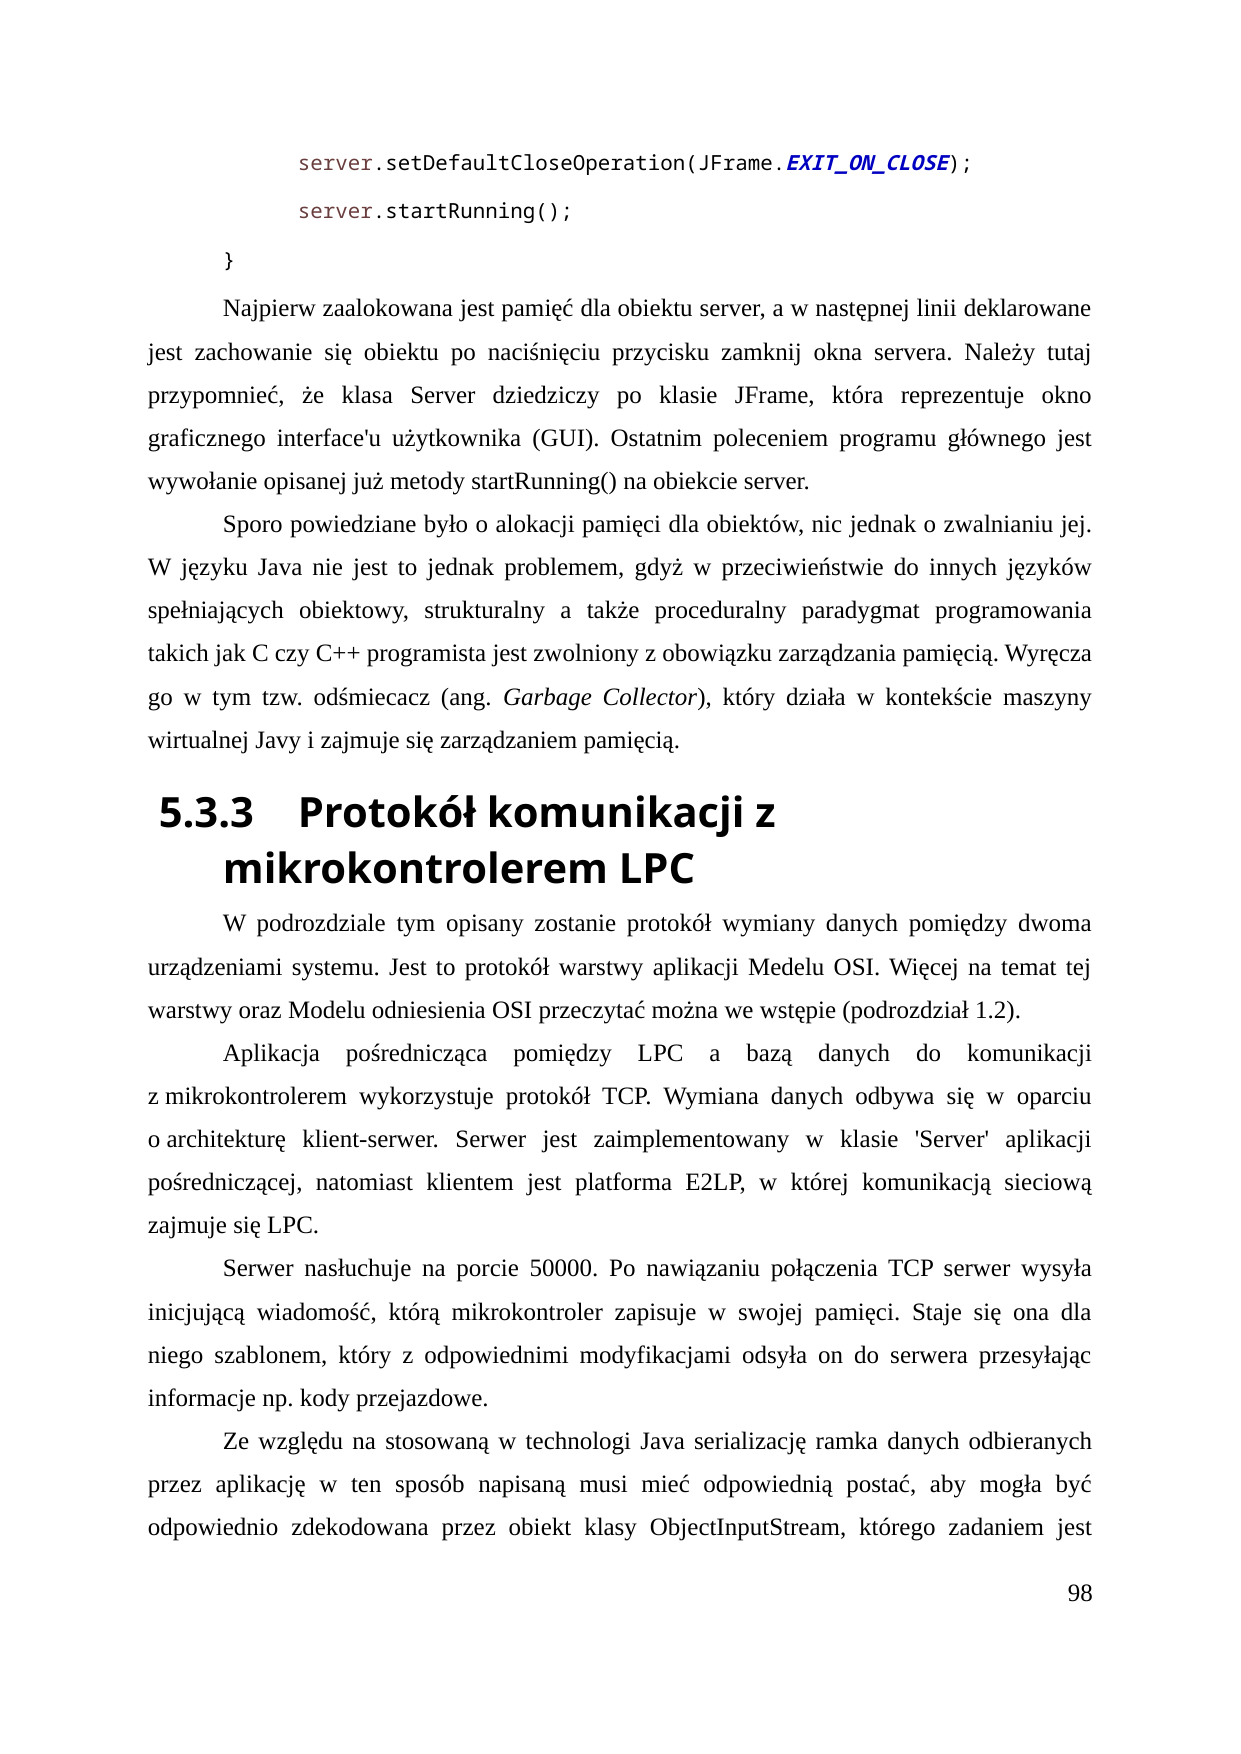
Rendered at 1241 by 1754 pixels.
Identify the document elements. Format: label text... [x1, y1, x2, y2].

text Ze względu na stosowaną w technologi Java serializację ramka danych odbieranych przez aplikację w ten sposób napisaną musi mieć odpowiednią postać, aby mogła być odpowiednio zdekodowana przez obiekt klasy ObjectInputStream, którego zadaniem jest [148, 1426, 1093, 1541]
text server.startRunning(); [148, 196, 1093, 225]
text Serwer nasłuchuje na porcie 50000. Po nawiązaniu połączenia TCP serwer wysyła inicjującą wiadomość, którą mikrokontroler zapisuje w swojej pamięci. Staje się ona dla niego szablonem, który z odpowiednimi modyfikacjami odsyła on do serwera przesyłając informacje np. kody przejazdowe. [148, 1253, 1093, 1412]
text } [148, 245, 1093, 273]
text Najpierw zaalokowana jest pamięć dla obiektu server, a w następnej linii deklarowane jest zachowanie się obiektu po naciśnięciu przycisku zamknij okna servera. Należy tutaj przypomnieć, że klasa Server dziedziczy po klasie JFrame, która reprezentuje okno graficznego interface'u użytkownika (GUI). Ostatnim poleceniem programu głównego jest wywołanie opisanej już metody startRunning() na obiekcie server. [148, 293, 1093, 495]
subtitle Protokół komunikacji z mikrokontrolerem LPC [148, 782, 1093, 896]
text Sporo powiedziane było o alokacji pamięci dla obiektów, nic jednak o zwalnianiu jej. W języku Java nie jest to jednak problemem, gdyż w przeciwieństwie do innych języków spełniających obiektowy, strukturalny a także proceduralny paradygmat programowania takich jak C czy C++ programista jest zwolniony z obowiązku zarządzania pamięcią. Wyręcza go w tym tzw. odśmiecacz (ang. Garbage Collector), który działa w kontekście maszyny wirtualnej Javy i zajmuje się zarządzaniem pamięcią. [148, 509, 1093, 753]
text W podrozdziale tym opisany zostanie protokół wymiany danych pomiędzy dwoma urządzeniami systemu. Jest to protokół warstwy aplikacji Medelu OSI. Więcej na temat tej warstwy oraz Modelu odniesienia OSI przeczytać można we wstępie (podrozdział 1.2). [148, 908, 1093, 1023]
text server.setDefaultCloseOperation(JFrame.EXIT_ON_CLOSE); [148, 148, 1093, 176]
text Aplikacja pośrednicząca pomiędzy LPC a bazą danych do komunikacji z mikrokontrolerem wykorzystuje protokół TCP. Wymiana danych odbywa się w oparciu o architekturę klient-serwer. Serwer jest zaimplementowany w klasie 'Server' aplikacji pośredniczącej, natomiast klientem jest platforma E2LP, w której komunikacją sieciową zajmuje się LPC. [148, 1038, 1093, 1239]
